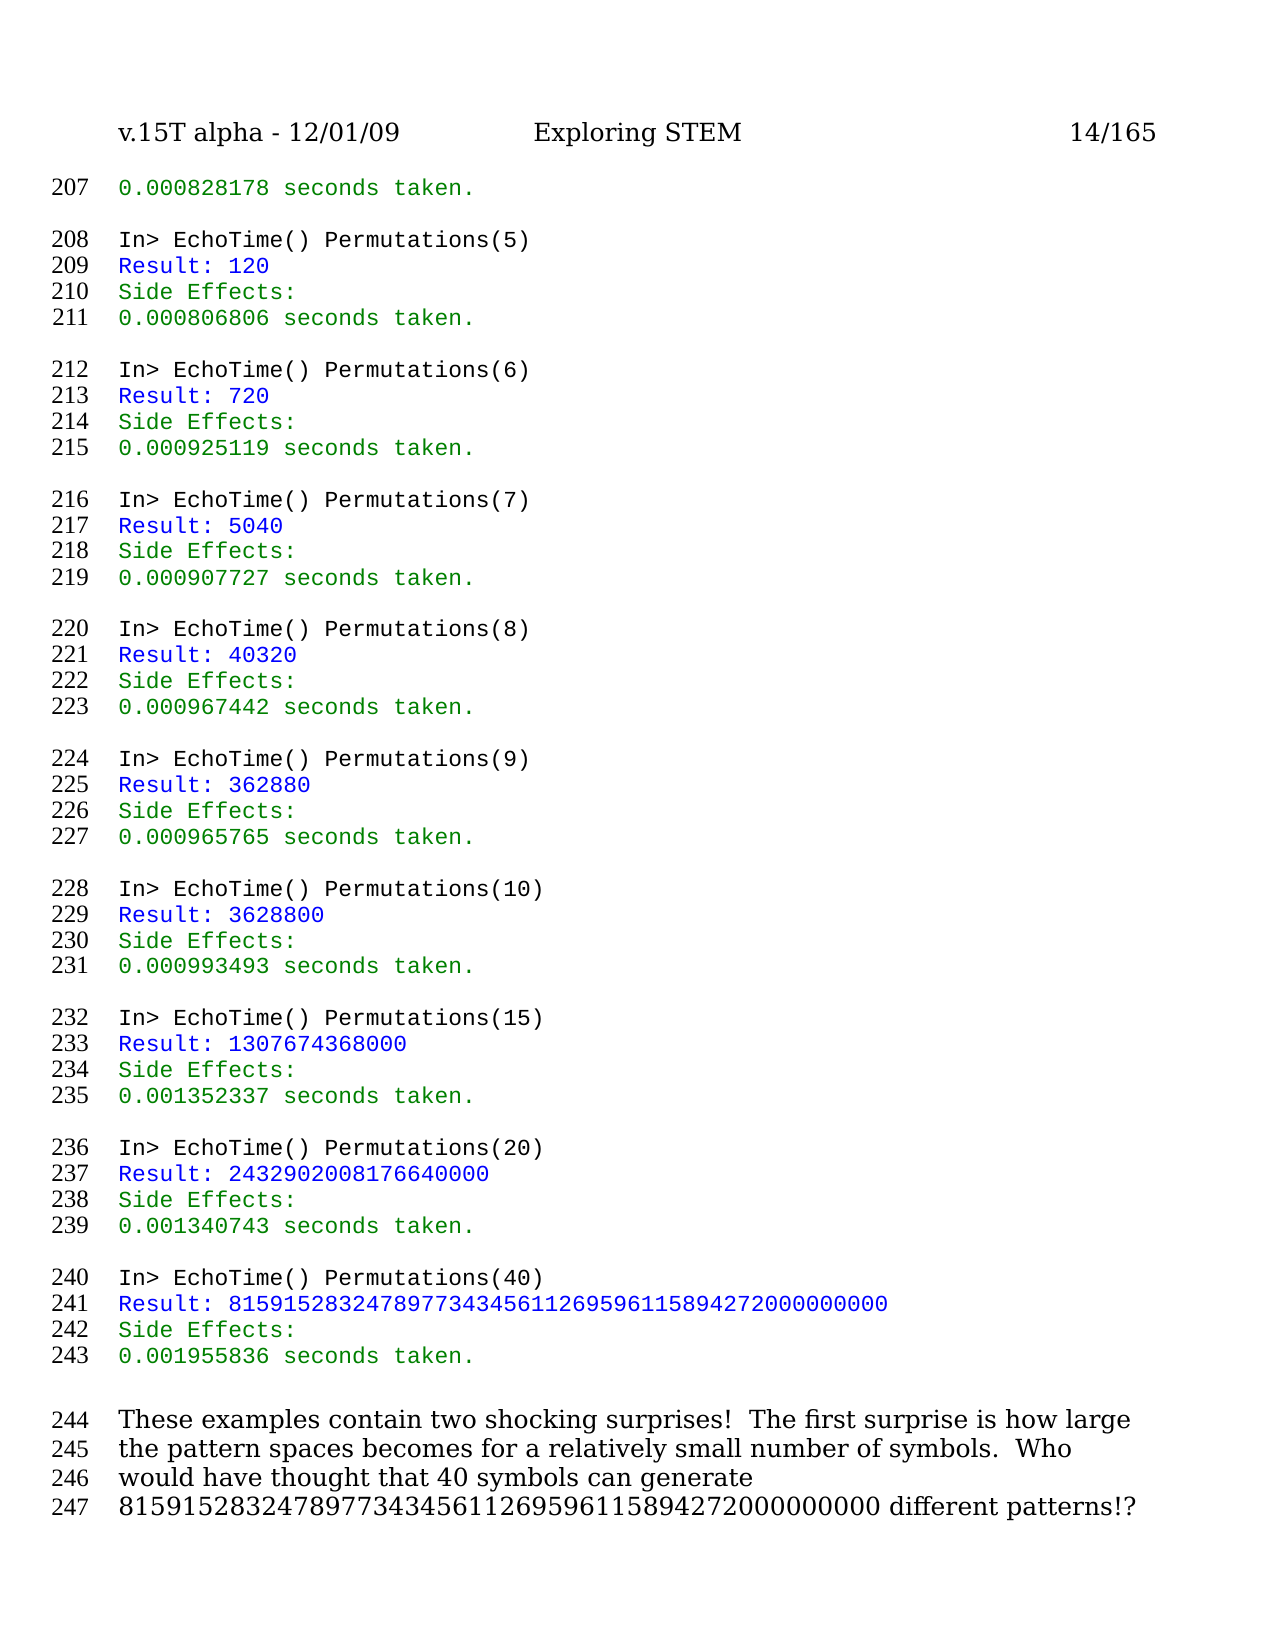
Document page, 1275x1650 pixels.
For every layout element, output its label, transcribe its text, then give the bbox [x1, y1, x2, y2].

text 0.000828178 seconds taken. [118, 177, 1157, 203]
text Side Effects: [118, 1188, 1157, 1214]
text Side Effects: [118, 929, 1157, 955]
text Side Effects: [118, 281, 1157, 306]
text 0.000806806 seconds taken. [118, 306, 1157, 332]
text 0.000965765 seconds taken. [118, 825, 1157, 851]
text In> EchoTime() Permutations(6) [118, 358, 1157, 384]
text In> EchoTime() Permutations(9) [118, 747, 1157, 773]
text Side Effects: [118, 540, 1157, 566]
text Result: 3628800 [118, 903, 1157, 929]
text Side Effects: [118, 1318, 1157, 1344]
text These examples contain two shocking surprises! The first surprise is how large the pattern spaces becomes for a relatively small number of symbols. Who would have thought that 40 symbols can generate 815915283247897734345611269596115894272000000000 different patterns!? [118, 1405, 1157, 1521]
text Side Effects: [118, 1059, 1157, 1084]
text Result: 1307674368000 [118, 1033, 1157, 1059]
text 0.001352337 seconds taken. [118, 1084, 1157, 1111]
text In> EchoTime() Permutations(8) [118, 618, 1157, 644]
text 0.000967442 seconds taken. [118, 696, 1157, 721]
text In> EchoTime() Permutations(20) [118, 1136, 1157, 1162]
text In> EchoTime() Permutations(15) [118, 1007, 1157, 1033]
text Side Effects: [118, 410, 1157, 436]
text In> EchoTime() Permutations(7) [118, 488, 1157, 514]
text In> EchoTime() Permutations(10) [118, 877, 1157, 903]
text Result: 40320 [118, 644, 1157, 669]
text 0.000993493 seconds taken. [118, 955, 1157, 981]
text Side Effects: [118, 799, 1157, 825]
text Result: 815915283247897734345611269596115894272000000000 [118, 1292, 1157, 1318]
text 0.001340743 seconds taken. [118, 1214, 1157, 1240]
text 0.000907727 seconds taken. [118, 566, 1157, 592]
text Result: 120 [118, 254, 1157, 281]
text In> EchoTime() Permutations(40) [118, 1266, 1157, 1292]
text In> EchoTime() Permutations(5) [118, 229, 1157, 254]
text Result: 720 [118, 384, 1157, 410]
text Result: 5040 [118, 514, 1157, 540]
text 0.000925119 seconds taken. [118, 436, 1157, 462]
text Side Effects: [118, 669, 1157, 696]
text 0.001955836 seconds taken. [118, 1344, 1157, 1370]
text Result: 2432902008176640000 [118, 1162, 1157, 1188]
text Result: 362880 [118, 773, 1157, 799]
